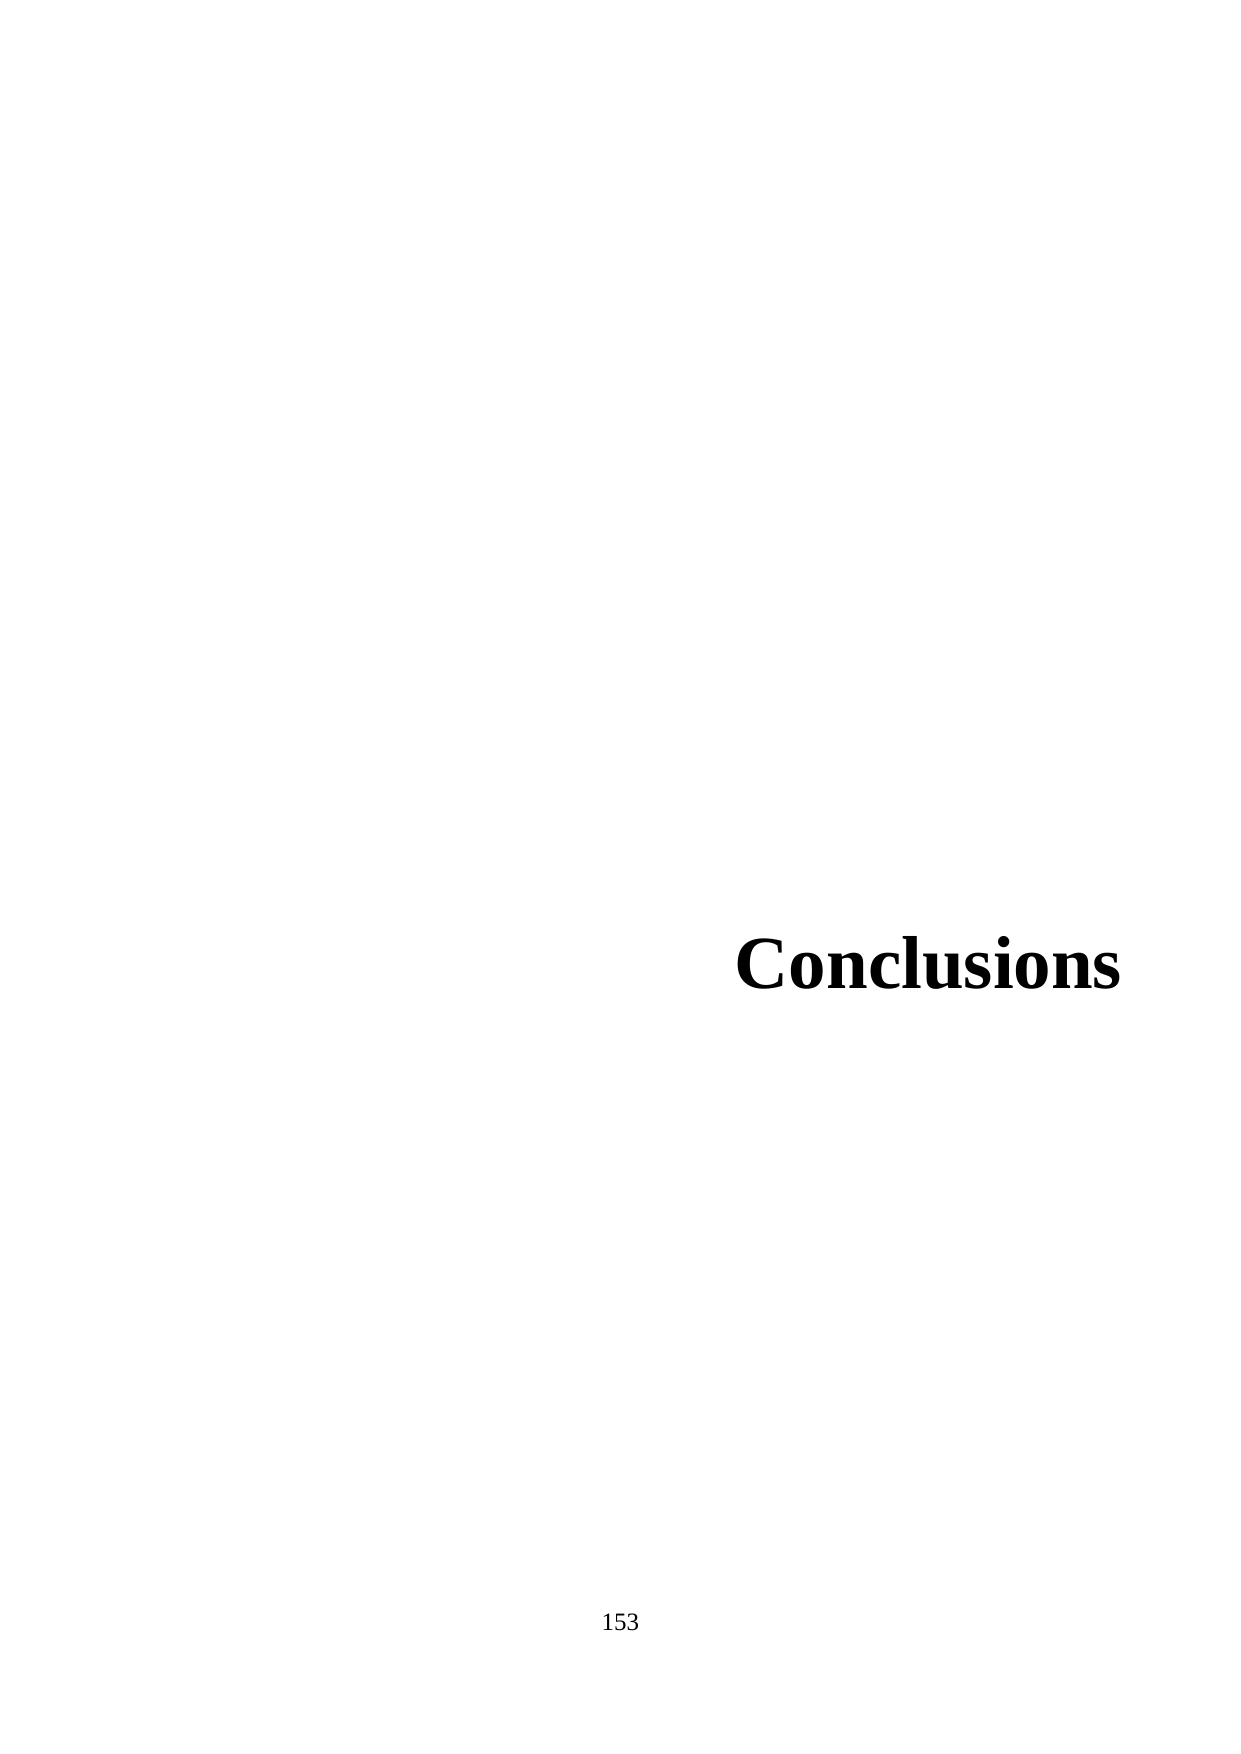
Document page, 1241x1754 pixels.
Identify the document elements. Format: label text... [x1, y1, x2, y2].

subtitle Conclusions [118, 919, 1122, 1005]
